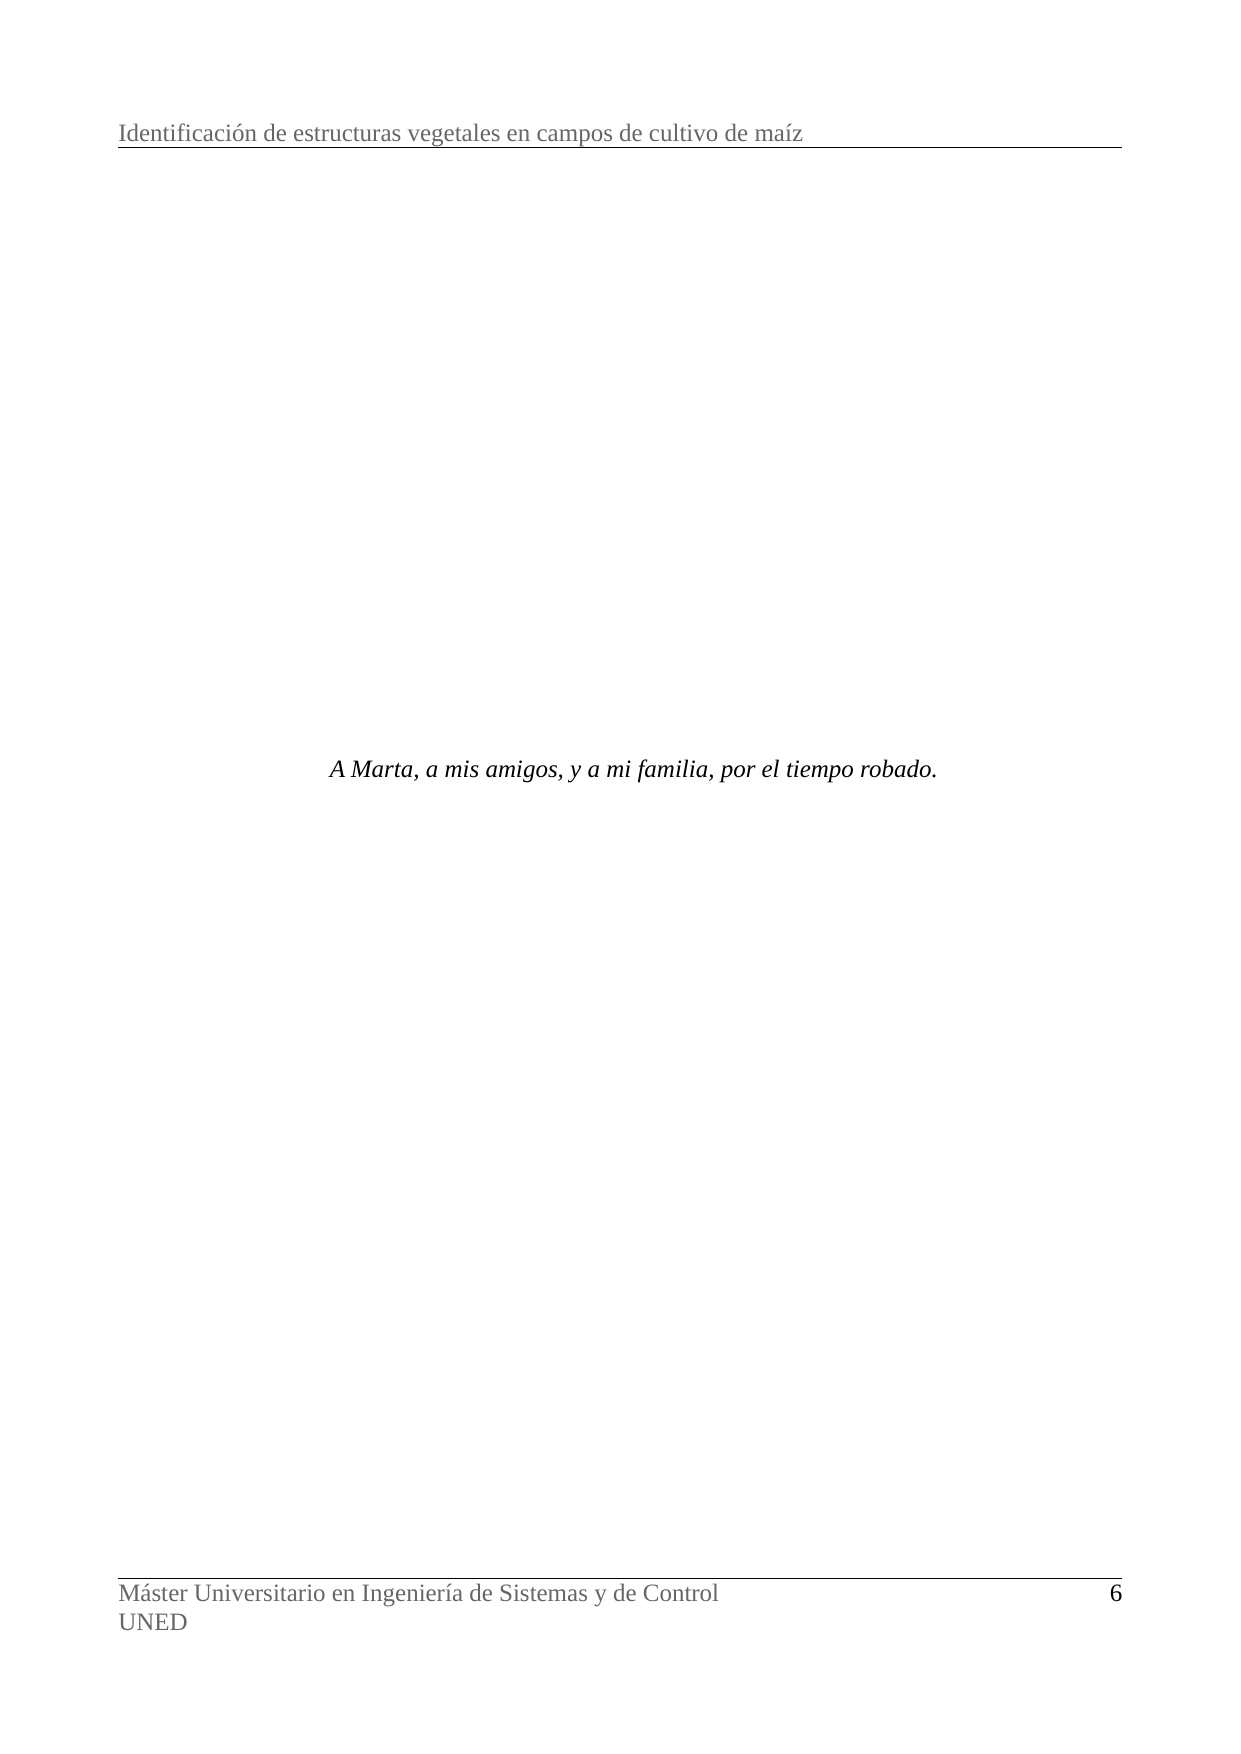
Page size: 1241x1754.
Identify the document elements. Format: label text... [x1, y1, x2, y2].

text A Marta, a mis amigos, y a mi familia, por el tiempo robado. [118, 754, 1122, 783]
